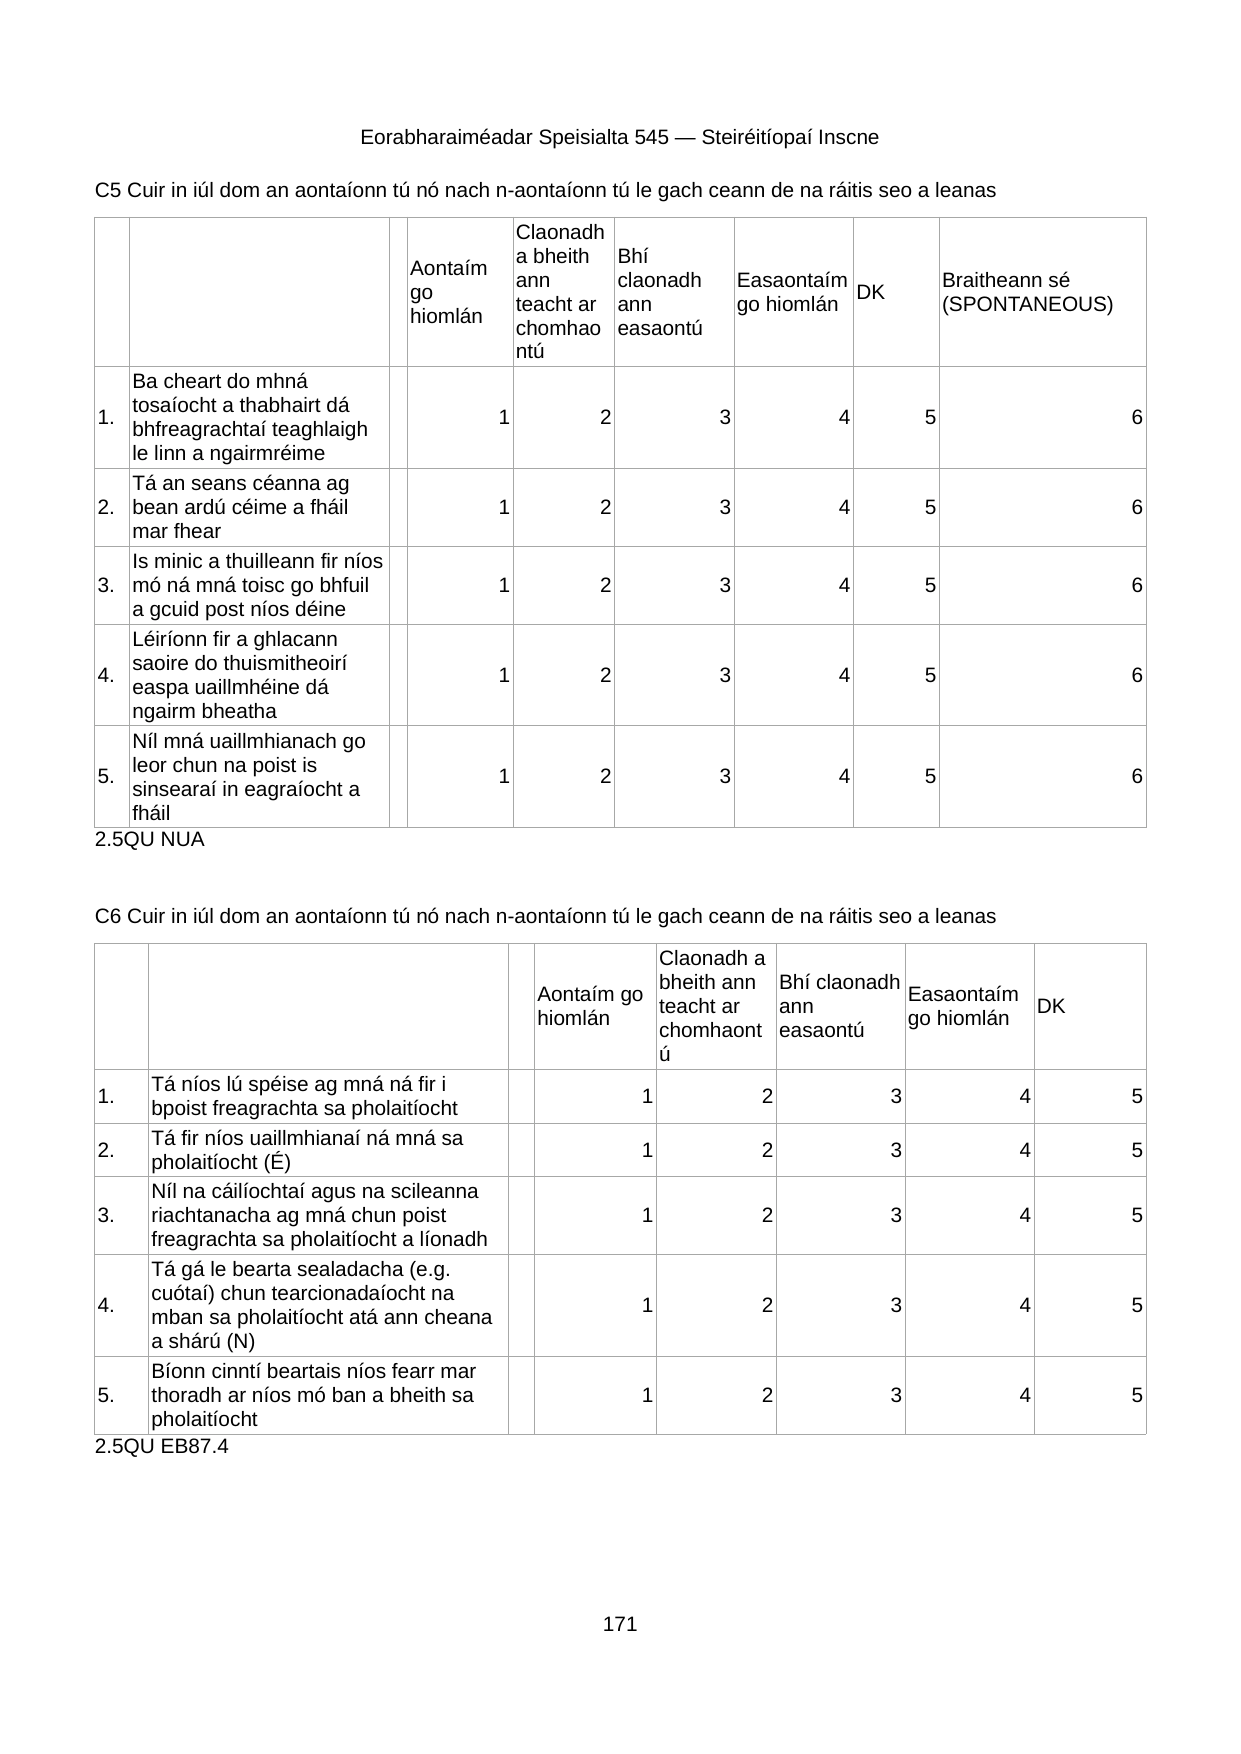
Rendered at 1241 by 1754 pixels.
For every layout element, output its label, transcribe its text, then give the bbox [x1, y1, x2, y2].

table_cell 5 [854, 469, 939, 546]
table_cell 3 [777, 1070, 905, 1122]
table_cell 3 [777, 1124, 905, 1176]
table_cell [509, 1255, 534, 1356]
text C5 Cuir in iúl dom an aontaíonn tú nó nach n-aontaíonn tú le gach ceann de na ráitis seo a leanas [94, 178, 1146, 202]
table_cell [390, 625, 407, 725]
table_cell Bíonn cinntí beartais níos fearr mar thoradh ar níos mó ban a bheith sa pholaitíocht [149, 1357, 508, 1434]
table_header [130, 218, 389, 366]
table_cell 3 [615, 367, 734, 468]
table_header [95, 944, 148, 1069]
table_cell 2 [514, 726, 614, 827]
table_cell 6 [940, 547, 1146, 624]
table_header [509, 944, 534, 1069]
table_cell 2 [657, 1177, 776, 1254]
table_cell [390, 367, 407, 468]
table_cell 1. [95, 1070, 148, 1122]
table_cell [390, 547, 407, 624]
table_cell 3. [95, 1177, 148, 1254]
table_cell 5. [95, 1357, 148, 1434]
table_cell 1. [95, 367, 129, 468]
table_cell [509, 1070, 534, 1122]
table_header Easaontaím go hiomlán [906, 944, 1034, 1069]
table_cell 5 [854, 726, 939, 827]
table_header [95, 218, 129, 366]
table_cell Ba cheart do mhná tosaíocht a thabhairt dá bhfreagrachtaí teaghlaigh le linn a ngairmréime [130, 367, 389, 468]
table_cell 4 [735, 625, 853, 725]
table_cell 4 [906, 1177, 1034, 1254]
table_cell 5 [1035, 1070, 1146, 1122]
table_cell 2 [514, 469, 614, 546]
table_cell 2 [514, 625, 614, 725]
table_cell 1 [535, 1177, 656, 1254]
table_cell 4 [906, 1124, 1034, 1176]
table_header Aontaím go hiomlán [535, 944, 656, 1069]
table_cell 5 [1035, 1255, 1146, 1356]
table_cell 5 [854, 547, 939, 624]
table_cell 2. [95, 1124, 148, 1176]
table_cell 1 [535, 1070, 656, 1122]
table_cell Tá an seans céanna ag bean ardú céime a fháil mar fhear [130, 469, 389, 546]
table_cell Léiríonn fir a ghlacann saoire do thuismitheoirí easpa uaillmhéine dá ngairm bheatha [130, 625, 389, 725]
table_header DK [854, 218, 939, 366]
text 2.5QU EB87.4 [94, 1435, 1146, 1458]
table_cell [509, 1177, 534, 1254]
table_cell 4 [735, 547, 853, 624]
table_cell [390, 726, 407, 827]
table_cell 1 [535, 1124, 656, 1176]
table_cell 4 [735, 469, 853, 546]
table_cell 5. [95, 726, 129, 827]
table_cell Níl na cáilíochtaí agus na scileanna riachtanacha ag mná chun poist freagrachta sa pholaitíocht a líonadh [149, 1177, 508, 1254]
table_cell 1 [408, 547, 513, 624]
table_cell 2. [95, 469, 129, 546]
table_cell Tá gá le bearta sealadacha (e.g. cuótaí) chun tearcionadaíocht na mban sa pholaitíocht atá ann cheana a shárú (N) [149, 1255, 508, 1356]
table_header Braitheann sé (SPONTANEOUS) [940, 218, 1146, 366]
table_cell 1 [408, 469, 513, 546]
table_cell 3 [777, 1255, 905, 1356]
table_cell 5 [1035, 1124, 1146, 1176]
table_cell 3. [95, 547, 129, 624]
table_header Claonadh a bheith ann teacht ar chomhaontú [514, 218, 614, 366]
table_header Bhí claonadh ann easaontú [615, 218, 734, 366]
table_cell Tá níos lú spéise ag mná ná fir i bpoist freagrachta sa pholaitíocht [149, 1070, 508, 1122]
table_cell 6 [940, 625, 1146, 725]
table_cell 2 [657, 1124, 776, 1176]
table_cell 4 [735, 726, 853, 827]
table_header DK [1035, 944, 1146, 1069]
table_cell Níl mná uaillmhianach go leor chun na poist is sinsearaí in eagraíocht a fháil [130, 726, 389, 827]
table_cell Tá fir níos uaillmhianaí ná mná sa pholaitíocht (É) [149, 1124, 508, 1176]
table_cell [509, 1124, 534, 1176]
text 2.5QU NUA [94, 828, 1146, 851]
table_cell 2 [657, 1255, 776, 1356]
table_cell 5 [1035, 1357, 1146, 1434]
table_cell 3 [777, 1357, 905, 1434]
table_header [149, 944, 508, 1069]
table_cell 5 [1035, 1177, 1146, 1254]
table_cell 1 [535, 1357, 656, 1434]
table_cell 4 [735, 367, 853, 468]
table_cell Is minic a thuilleann fir níos mó ná mná toisc go bhfuil a gcuid post níos déine [130, 547, 389, 624]
table_cell [509, 1357, 534, 1434]
table_cell 6 [940, 469, 1146, 546]
table_header [390, 218, 407, 366]
table_cell 2 [514, 367, 614, 468]
table_cell 3 [615, 726, 734, 827]
table_cell 1 [535, 1255, 656, 1356]
text C6 Cuir in iúl dom an aontaíonn tú nó nach n-aontaíonn tú le gach ceann de na ráitis seo a leanas [94, 904, 1146, 928]
table_header Bhí claonadh ann easaontú [777, 944, 905, 1069]
table_cell 4. [95, 1255, 148, 1356]
table_cell 5 [854, 625, 939, 725]
table_header Aontaím go hiomlán [408, 218, 513, 366]
table_cell 2 [657, 1357, 776, 1434]
table_cell 5 [854, 367, 939, 468]
table_cell 3 [615, 625, 734, 725]
table_cell 4. [95, 625, 129, 725]
table_header Easaontaím go hiomlán [735, 218, 853, 366]
table_cell 1 [408, 367, 513, 468]
table_cell 2 [657, 1070, 776, 1122]
table_cell 4 [906, 1255, 1034, 1356]
table_cell 6 [940, 367, 1146, 468]
table_cell 6 [940, 726, 1146, 827]
table_cell 3 [777, 1177, 905, 1254]
table_cell 4 [906, 1357, 1034, 1434]
table_cell 1 [408, 625, 513, 725]
table_cell 2 [514, 547, 614, 624]
table_cell [390, 469, 407, 546]
table_cell 4 [906, 1070, 1034, 1122]
table_cell 1 [408, 726, 513, 827]
table_cell 3 [615, 469, 734, 546]
table_cell 3 [615, 547, 734, 624]
table_header Claonadh a bheith ann teacht ar chomhaontú [657, 944, 776, 1069]
